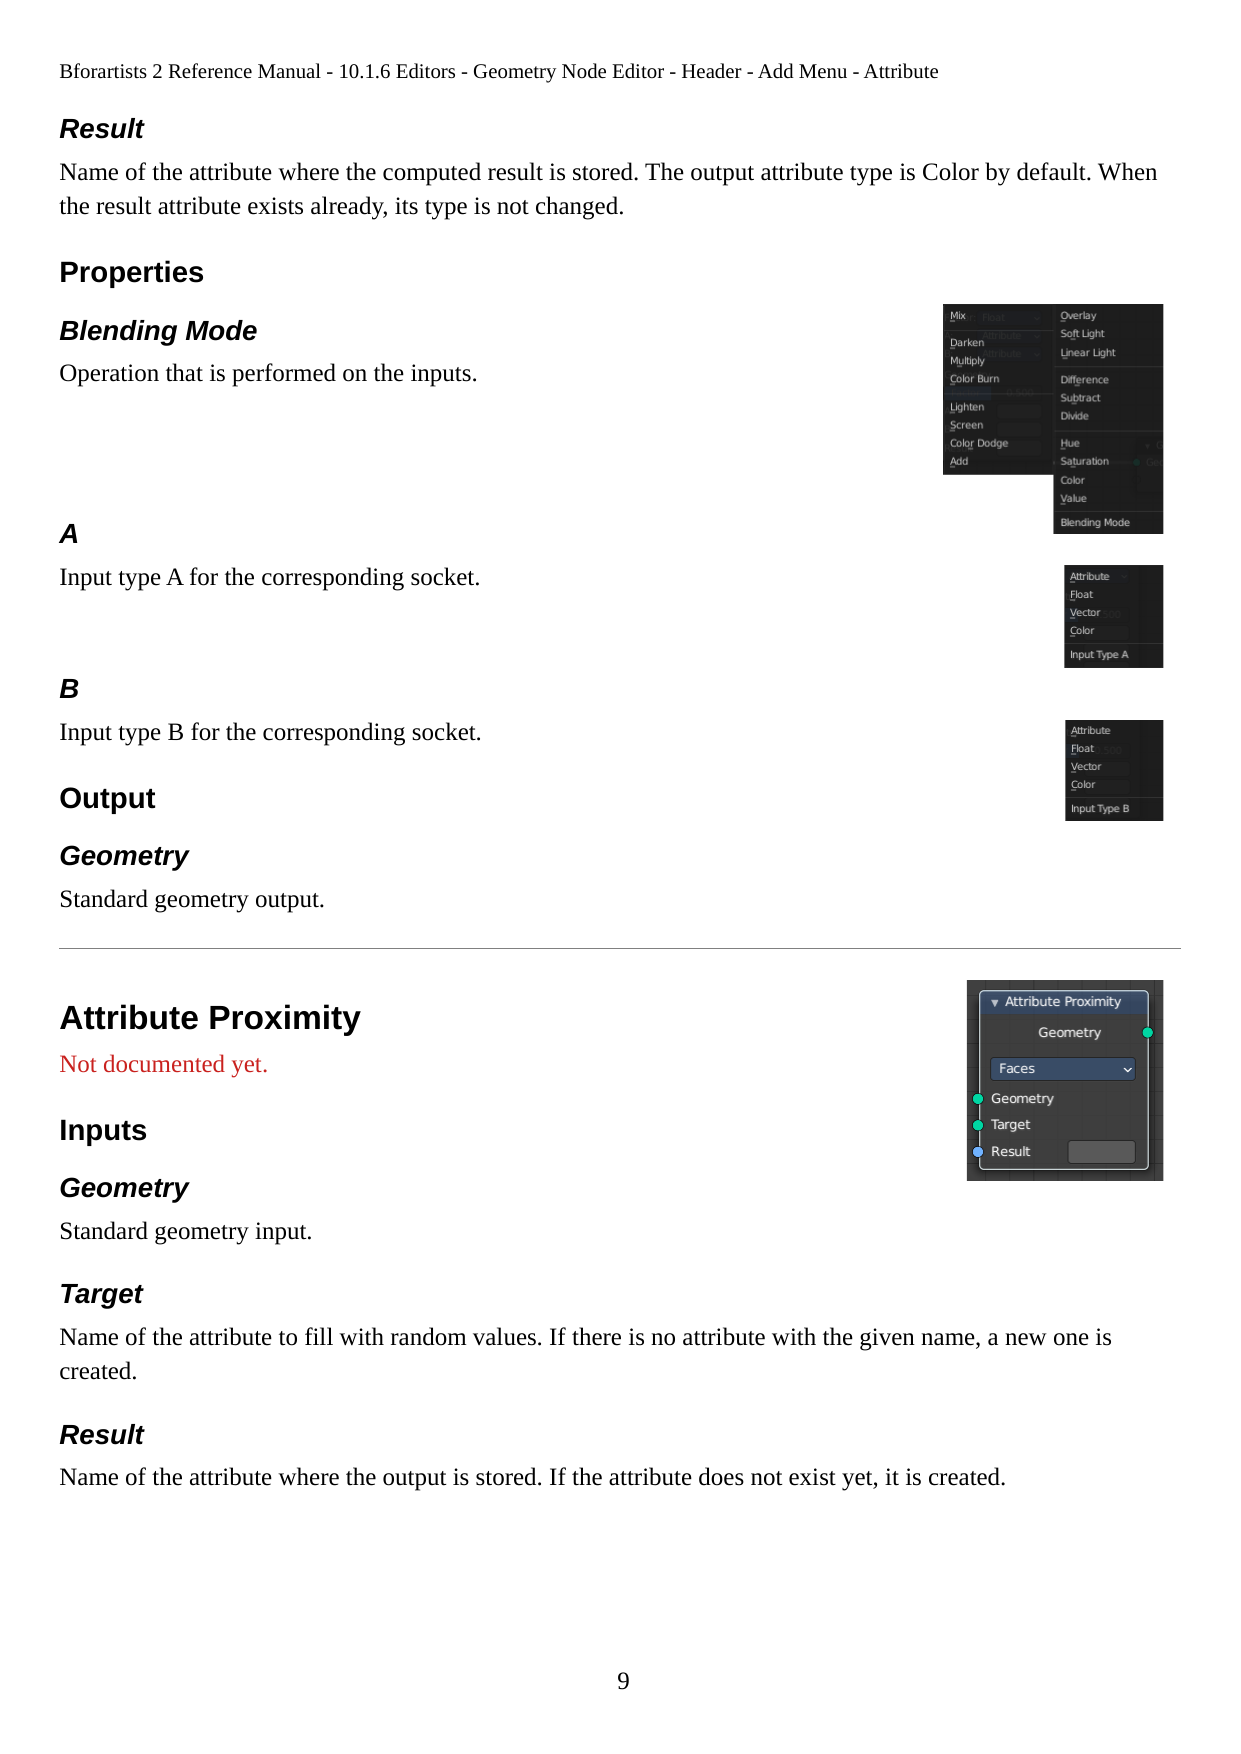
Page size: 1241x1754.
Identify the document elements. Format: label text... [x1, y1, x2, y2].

subtitle [1164, 781, 1181, 815]
text Name of the attribute where the computed result is stored. The output attribute type is Color by default. When the result attribute exists already, its type is not changed. [59, 157, 1181, 220]
text Standard geometry output. [59, 884, 1181, 913]
text Standard geometry input. [59, 1216, 1181, 1245]
text Input type B for the corresponding socket. [59, 717, 1181, 746]
text Name of the attribute to fill with random values. If there is no attribute with the given name, a new one is created. [59, 1322, 1181, 1385]
subtitle Result [59, 1418, 1181, 1450]
text Name of the attribute where the output is stored. If the attribute does not exist yet, it is created. [59, 1462, 1181, 1491]
subtitle A [59, 518, 1181, 550]
subtitle [1164, 314, 1181, 346]
subtitle Target [59, 1278, 1181, 1309]
subtitle [1164, 1113, 1181, 1147]
subtitle Geometry [59, 1172, 1181, 1203]
subtitle Result [59, 113, 1181, 144]
text Not documented yet. [59, 1049, 966, 1078]
subtitle Inputs [59, 1113, 966, 1147]
subtitle Properties [59, 255, 1181, 289]
picture [1065, 720, 1164, 821]
picture [966, 980, 1164, 1181]
subtitle Blending Mode [59, 314, 943, 346]
picture [943, 304, 1164, 534]
subtitle B [59, 673, 1181, 705]
text Input type A for the corresponding socket. [59, 562, 1181, 591]
subtitle [1164, 998, 1181, 1037]
subtitle Output [59, 781, 1065, 815]
text Operation that is performed on the inputs. [59, 358, 943, 387]
subtitle Geometry [59, 840, 1181, 872]
picture [1064, 565, 1164, 668]
text [1164, 1049, 1181, 1078]
subtitle Attribute Proximity [59, 998, 966, 1037]
